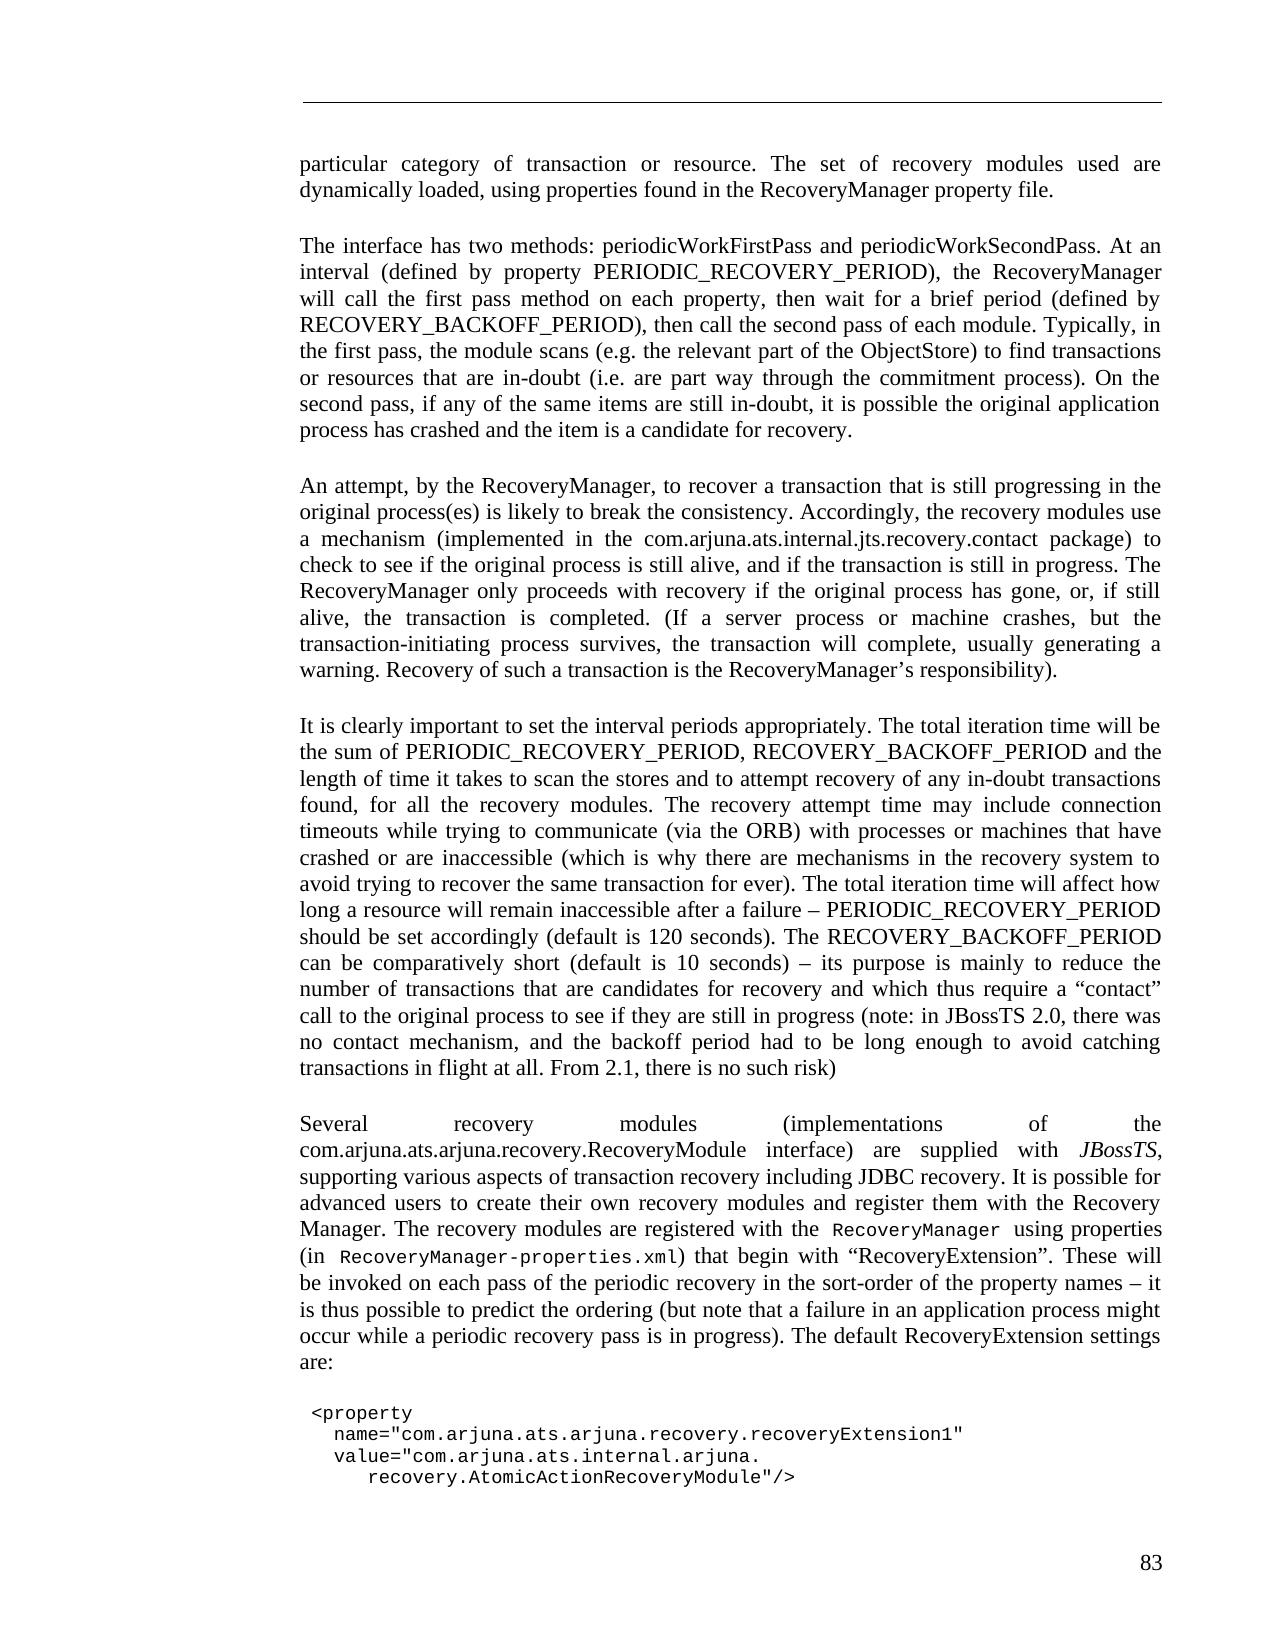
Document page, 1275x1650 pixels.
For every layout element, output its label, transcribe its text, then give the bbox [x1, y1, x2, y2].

text <property [311, 1404, 1162, 1425]
text recovery.AtomicActionRecoveryModule"/> [311, 1468, 1162, 1489]
text The interface has two methods: periodicWorkFirstPass and periodicWorkSecondPass. At an interval (defined by property PERIODIC_RECOVERY_PERIOD), the RecoveryManager will call the first pass method on each property, then wait for a brief period (defined by RECOVERY_BACKOFF_PERIOD), then call the second pass of each module. Typically, in the first pass, the module scans (e.g. the relevant part of the ObjectStore) to find transactions or resources that are in-doubt (i.e. are part way through the commitment process). On the second pass, if any of the same items are still in-doubt, it is possible the original application process has crashed and the item is a candidate for recovery. [299, 232, 1162, 443]
text particular category of transaction or resource. The set of recovery modules used are dynamically loaded, using properties found in the RecoveryManager property file. [299, 150, 1162, 203]
text An attempt, by the RecoveryManager, to recover a transaction that is still progressing in the original process(es) is likely to break the consistency. Accordingly, the recovery modules use a mechanism (implemented in the com.arjuna.ats.internal.jts.recovery.contact package) to check to see if the original process is still alive, and if the transaction is still in progress. The RecoveryManager only proceeds with recovery if the original process has gone, or, if still alive, the transaction is completed. (If a server process or machine crashes, but the transaction-initiating process survives, the transaction will complete, usually generating a warning. Recovery of such a transaction is the RecoveryManager’s responsibility). [299, 472, 1162, 683]
text value="com.arjuna.ats.internal.arjuna. [311, 1446, 1162, 1468]
text Several recovery modules (implementations of the com.arjuna.ats.arjuna.recovery.RecoveryModule interface) are supplied with JBossTS, supporting various aspects of transaction recovery including JDBC recovery. It is possible for advanced users to create their own recovery modules and register them with the Recovery Manager. The recovery modules are registered with the RecoveryManager using properties (in RecoveryManager-properties.xml) that begin with “RecoveryExtension”. These will be invoked on each pass of the periodic recovery in the sort-order of the property names – it is thus possible to predict the ordering (but note that a failure in an application process might occur while a periodic recovery pass is in progress). The default RecoveryExtension settings are: [299, 1110, 1162, 1375]
text name="com.arjuna.ats.arjuna.recovery.recoveryExtension1" [311, 1425, 1162, 1446]
text It is clearly important to set the interval periods appropriately. The total iteration time will be the sum of PERIODIC_RECOVERY_PERIOD, RECOVERY_BACKOFF_PERIOD and the length of time it takes to scan the stores and to attempt recovery of any in-doubt transactions found, for all the recovery modules. The recovery attempt time may include connection timeouts while trying to communicate (via the ORB) with processes or machines that have crashed or are inaccessible (which is why there are mechanisms in the recovery system to avoid trying to recover the same transaction for ever). The total iteration time will affect how long a resource will remain inaccessible after a failure – PERIODIC_RECOVERY_PERIOD should be set accordingly (default is 120 seconds). The RECOVERY_BACKOFF_PERIOD can be comparatively short (default is 10 seconds) – its purpose is mainly to reduce the number of transactions that are candidates for recovery and which thus require a “contact” call to the original process to see if they are still in progress (note: in JBossTS 2.0, there was no contact mechanism, and the backoff period had to be long enough to avoid catching transactions in flight at all. From 2.1, there is no such risk) [299, 712, 1162, 1081]
